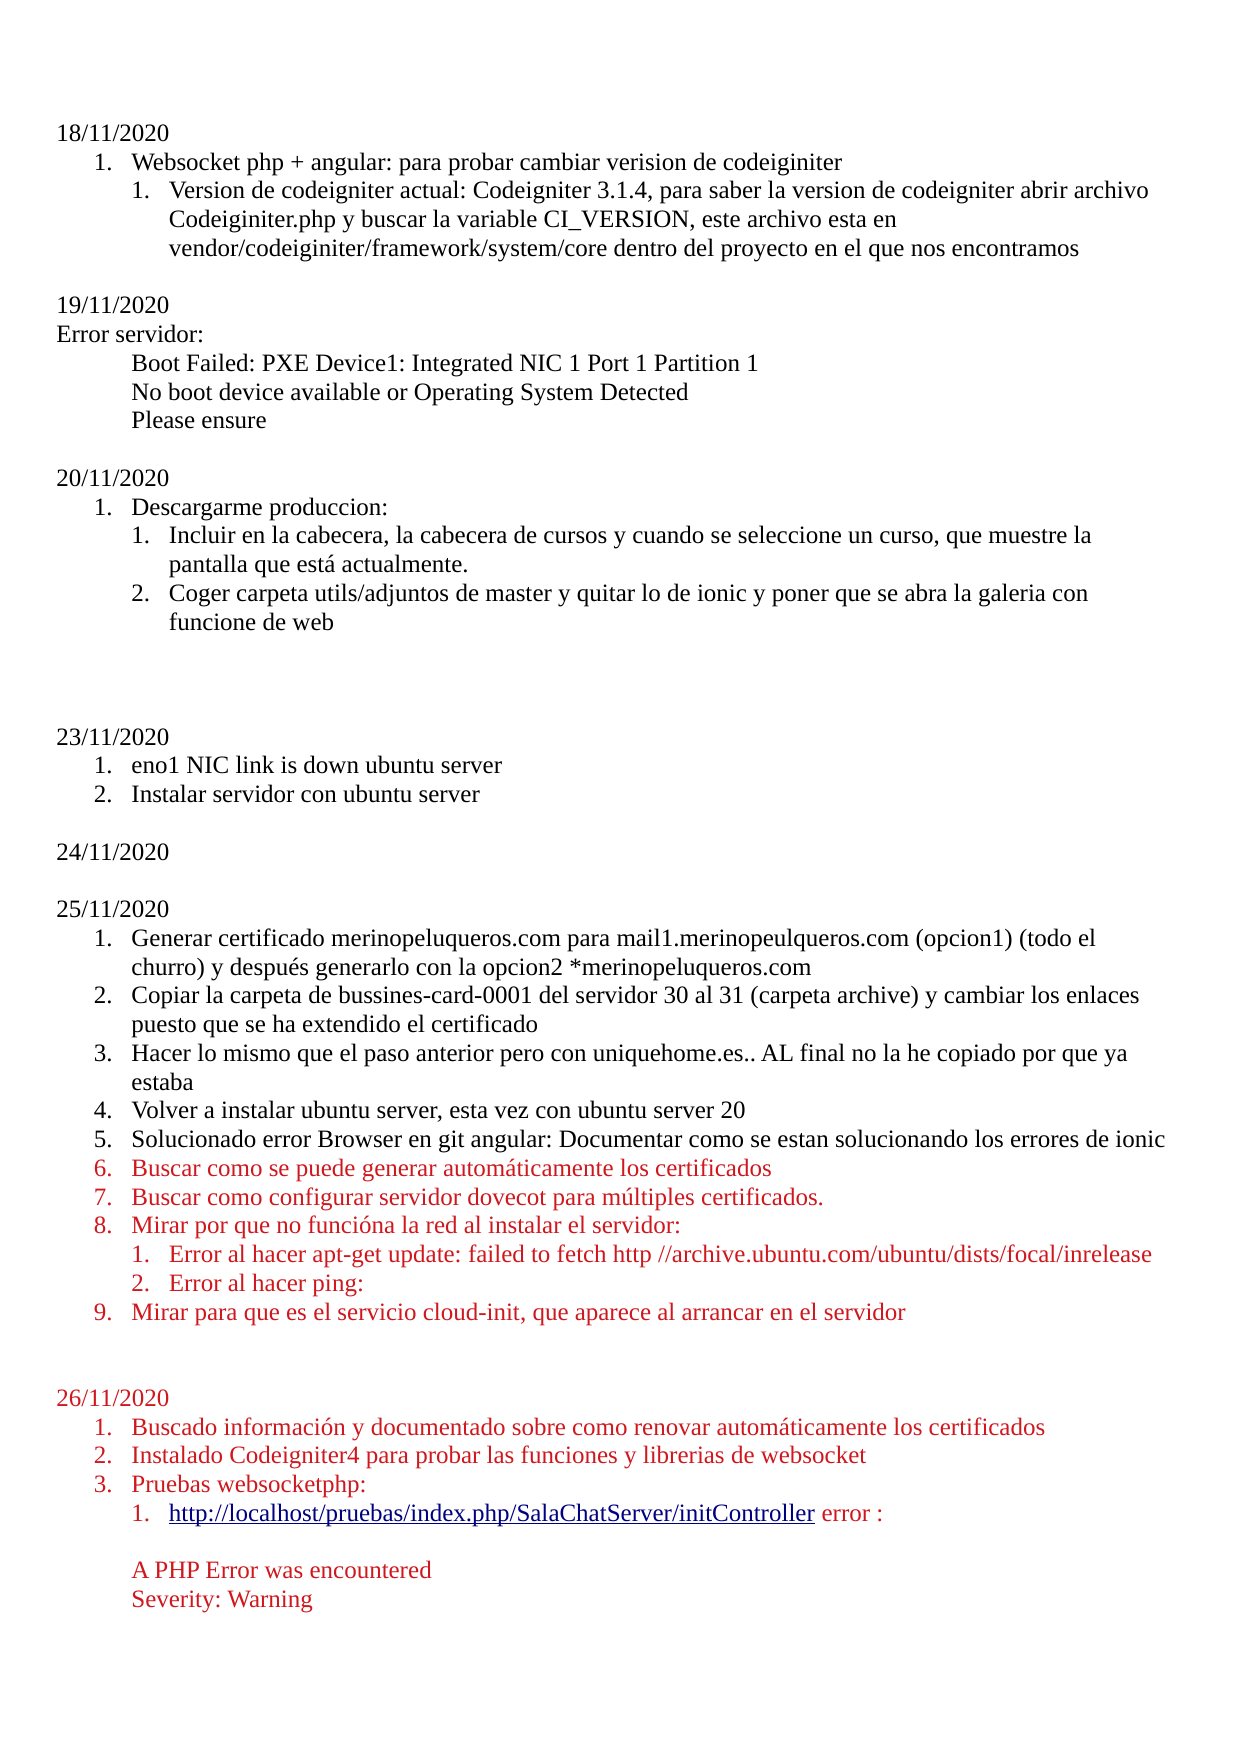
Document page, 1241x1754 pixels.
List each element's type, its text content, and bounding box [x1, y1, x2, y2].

text 25/11/2020 [56, 894, 1167, 923]
text 24/11/2020 [56, 837, 1167, 866]
list Solucionado error Browser en git angular: Documentar como se estan solucionando los errores de ionic [94, 1124, 1167, 1153]
list Mirar por que no funcióna la red al instalar el servidor: [94, 1211, 1167, 1239]
text 18/11/2020 [56, 118, 1167, 147]
list Version de codeigniter actual: Codeigniter 3.1.4, para saber la version de codeigniter abrir archivo Codeiginiter.php y buscar la variable CI_VERSION, este archivo esta en vendor/codeiginiter/framework/system/core dentro del proyecto en el que nos encontramos [131, 176, 1167, 262]
text Boot Failed: PXE Device1: Integrated NIC 1 Port 1 Partition 1 [56, 348, 1167, 377]
list Generar certificado merinopeluqueros.com para mail1.merinopeulqueros.com (opcion1) (todo el churro) y después generarlo con la opcion2 *merinopeluqueros.com [94, 923, 1167, 981]
text A PHP Error was encountered [56, 1556, 1167, 1584]
list Copiar la carpeta de bussines-card-0001 del servidor 30 al 31 (carpeta archive) y cambiar los enlaces puesto que se ha extendido el certificado [94, 981, 1167, 1038]
list Buscar como configurar servidor dovecot para múltiples certificados. [94, 1182, 1167, 1211]
list Hacer lo mismo que el paso anterior pero con uniquehome.es.. AL final no la he copiado por que ya estaba [94, 1038, 1167, 1096]
list Websocket php + angular: para probar cambiar verision de codeiginiter [94, 147, 1167, 176]
text Please ensure [56, 406, 1167, 434]
text 23/11/2020 [56, 722, 1167, 751]
list Pruebas websocketphp: [94, 1469, 1167, 1498]
list Instalar servidor con ubuntu server [94, 779, 1167, 808]
list Buscar como se puede generar automáticamente los certificados [94, 1153, 1167, 1182]
list Incluir en la cabecera, la cabecera de cursos y cuando se seleccione un curso, que muestre la pantalla que está actualmente. [131, 521, 1167, 578]
list Descargarme produccion: [94, 492, 1167, 521]
text No boot device available or Operating System Detected [56, 377, 1167, 406]
list Error al hacer ping: [131, 1268, 1167, 1297]
list eno1 NIC link is down ubuntu server [94, 751, 1167, 779]
list Coger carpeta utils/adjuntos de master y quitar lo de ionic y poner que se abra la galeria con funcione de web [131, 578, 1167, 636]
text 20/11/2020 [56, 463, 1167, 492]
list Instalado Codeigniter4 para probar las funciones y librerias de websocket [94, 1441, 1167, 1469]
text Severity: Warning [56, 1584, 1167, 1613]
text 19/11/2020 [56, 291, 1167, 319]
list Volver a instalar ubuntu server, esta vez con ubuntu server 20 [94, 1096, 1167, 1124]
list Buscado información y documentado sobre como renovar automáticamente los certificados [94, 1412, 1167, 1441]
list Mirar para que es el servicio cloud-init, que aparece al arrancar en el servidor [94, 1297, 1167, 1326]
text Error servidor: [56, 319, 1167, 348]
text 26/11/2020 [56, 1383, 1167, 1412]
list http://localhost/pruebas/index.php/SalaChatServer/initController error : [131, 1498, 1167, 1527]
list Error al hacer apt-get update: failed to fetch http //archive.ubuntu.com/ubuntu/dists/focal/inrelease [131, 1239, 1167, 1268]
